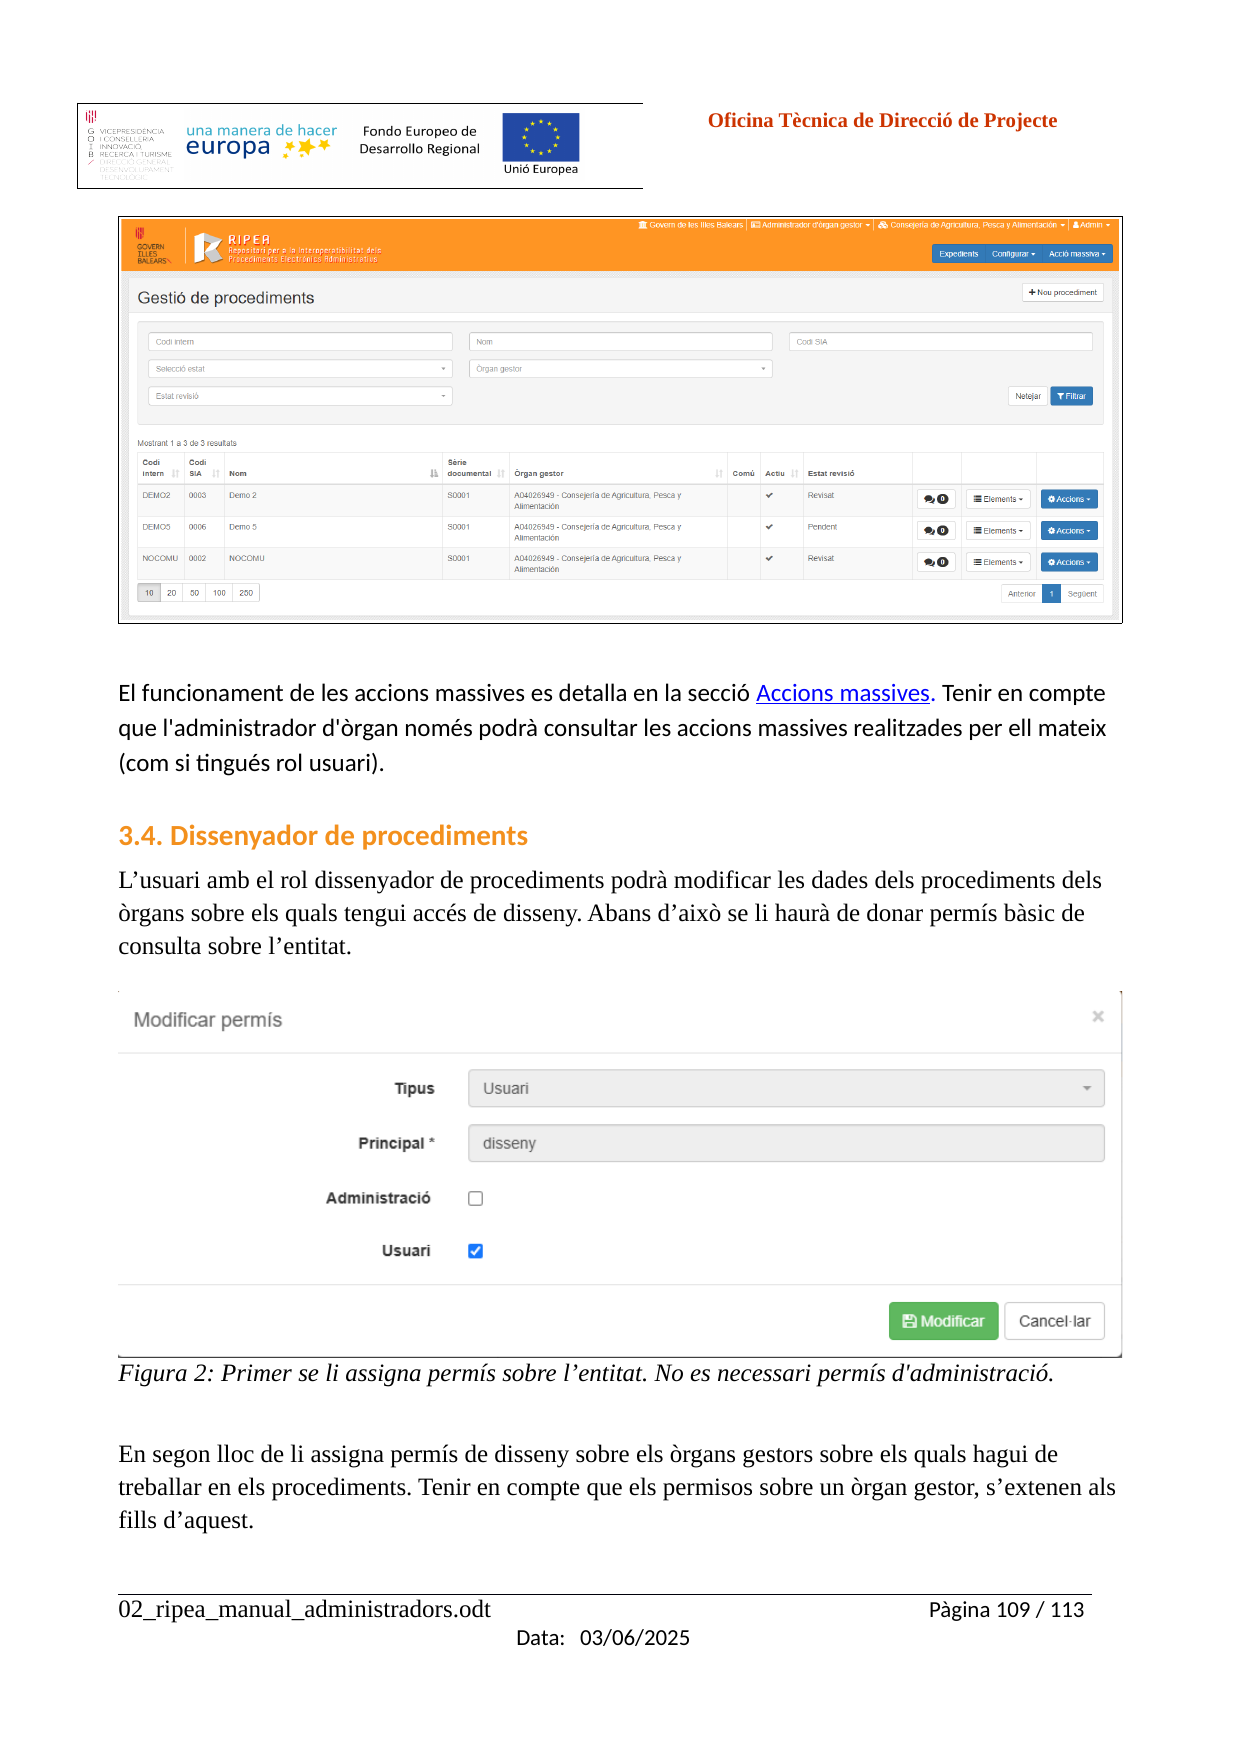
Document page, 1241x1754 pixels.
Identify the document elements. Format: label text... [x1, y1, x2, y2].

picture [118, 991, 1123, 1358]
text L’usuari amb el rol dissenyador de procediments podrà modificar les dades dels procediments dels òrgans sobre els quals tengui accés de disseny. Abans d’això se li haurà de donar permís bàsic de consulta sobre l’entitat. [118, 865, 1122, 960]
text El funcionament de les accions massives es detalla en la secció Accions massives. Tenir en compte que l'administrador d'òrgan només podrà consultar les accions massives realitzades per ell mateix (com si tingués rol usuari). [118, 677, 1122, 777]
subtitle 3.4. Dissenyador de procediments [118, 817, 1122, 853]
text En segon lloc de li assigna permís de disseny sobre els òrgans gestors sobre els quals hagui de treballar en els procediments. Tenir en compte que els permisos sobre un òrgan gestor, s’extenen als fills d’aquest. [118, 1439, 1122, 1533]
text Figura 2: Primer se li assigna permís sobre l’entitat. No es necessari permís d'administració. [118, 1358, 1122, 1387]
picture [184, 108, 585, 182]
picture [82, 108, 178, 182]
picture [121, 219, 1119, 620]
